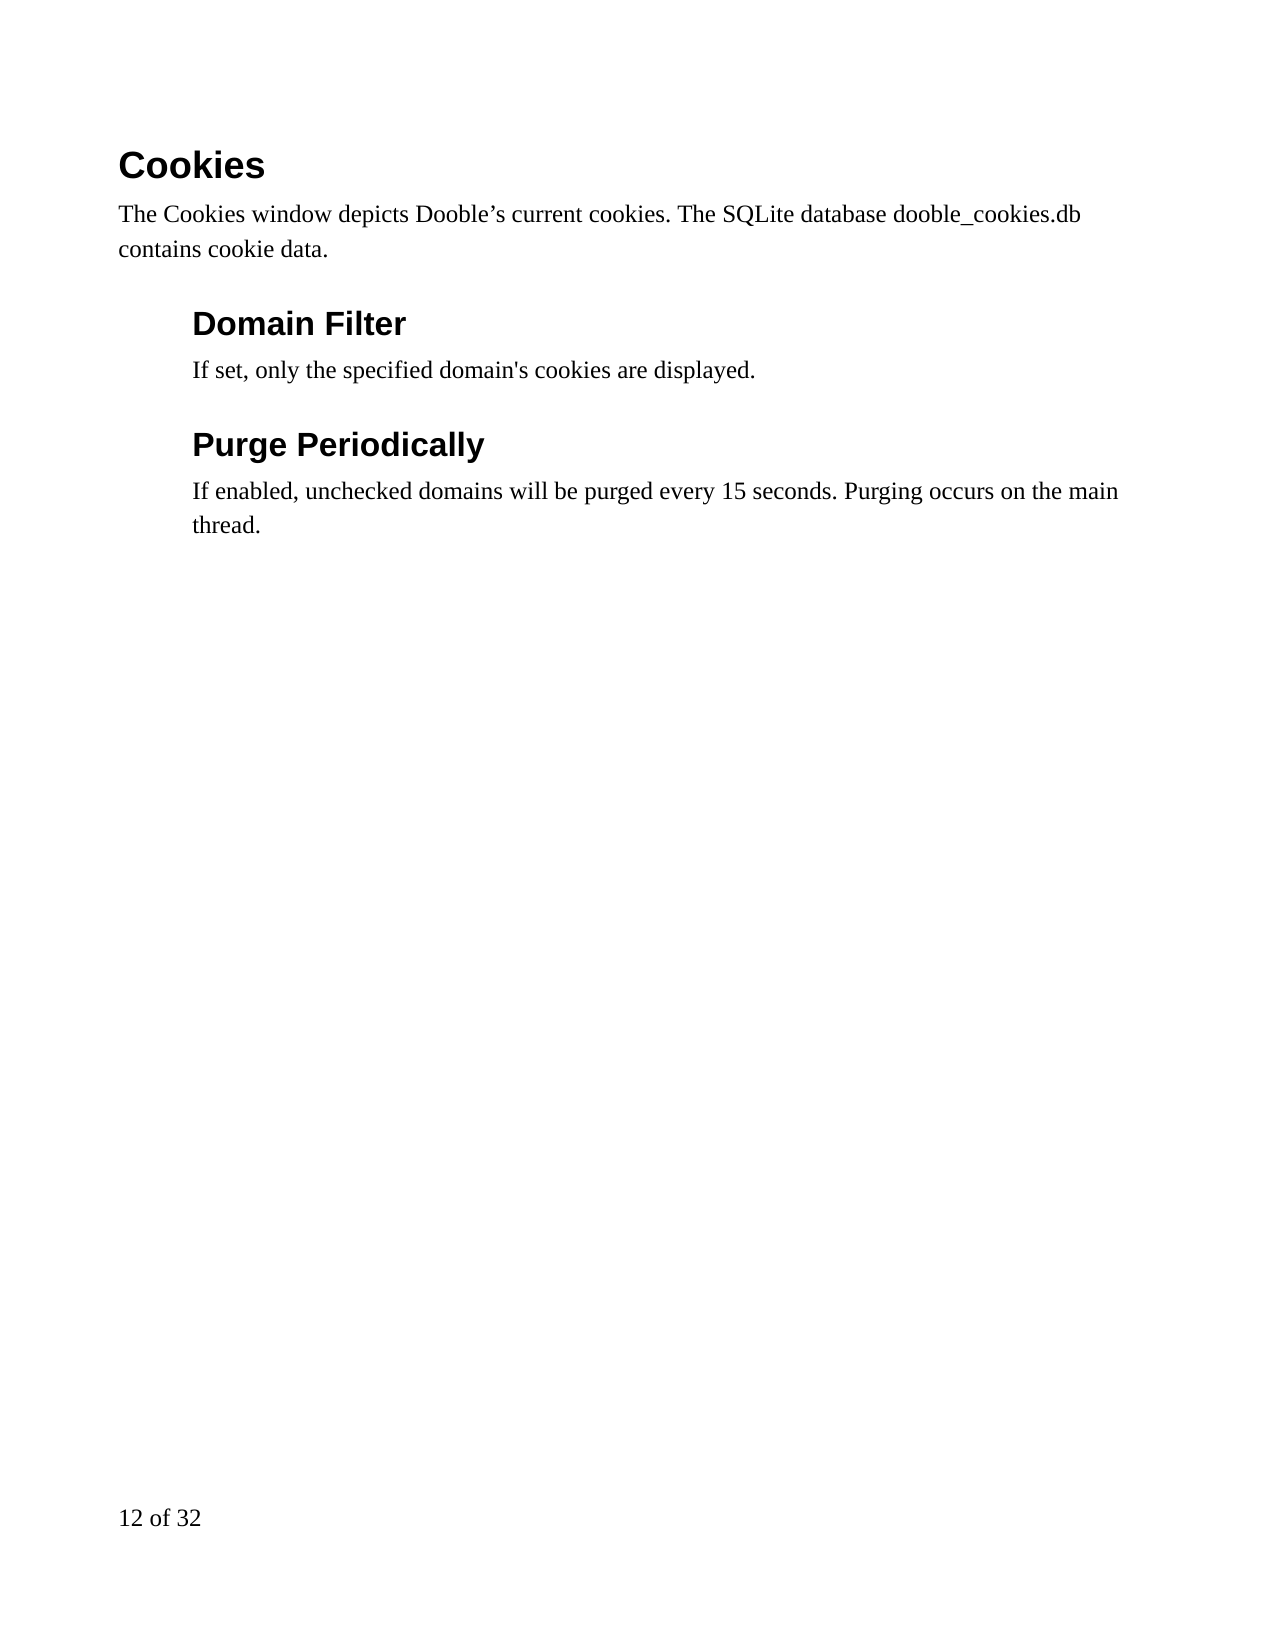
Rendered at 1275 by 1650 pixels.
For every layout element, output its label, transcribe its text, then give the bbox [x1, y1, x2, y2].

text The Cookies window depicts Dooble’s current cookies. The SQLite database dooble_cookies.db contains cookie data. [118, 199, 1157, 262]
text If enabled, unchecked domains will be purged every 15 seconds. Purging occurs on the main thread. [192, 476, 1157, 539]
subtitle Purge Periodically [192, 425, 1157, 463]
subtitle Domain Filter [192, 304, 1157, 342]
text If set, only the specified domain's cookies are displayed. [192, 355, 1157, 383]
subtitle Cookies [118, 143, 1157, 187]
